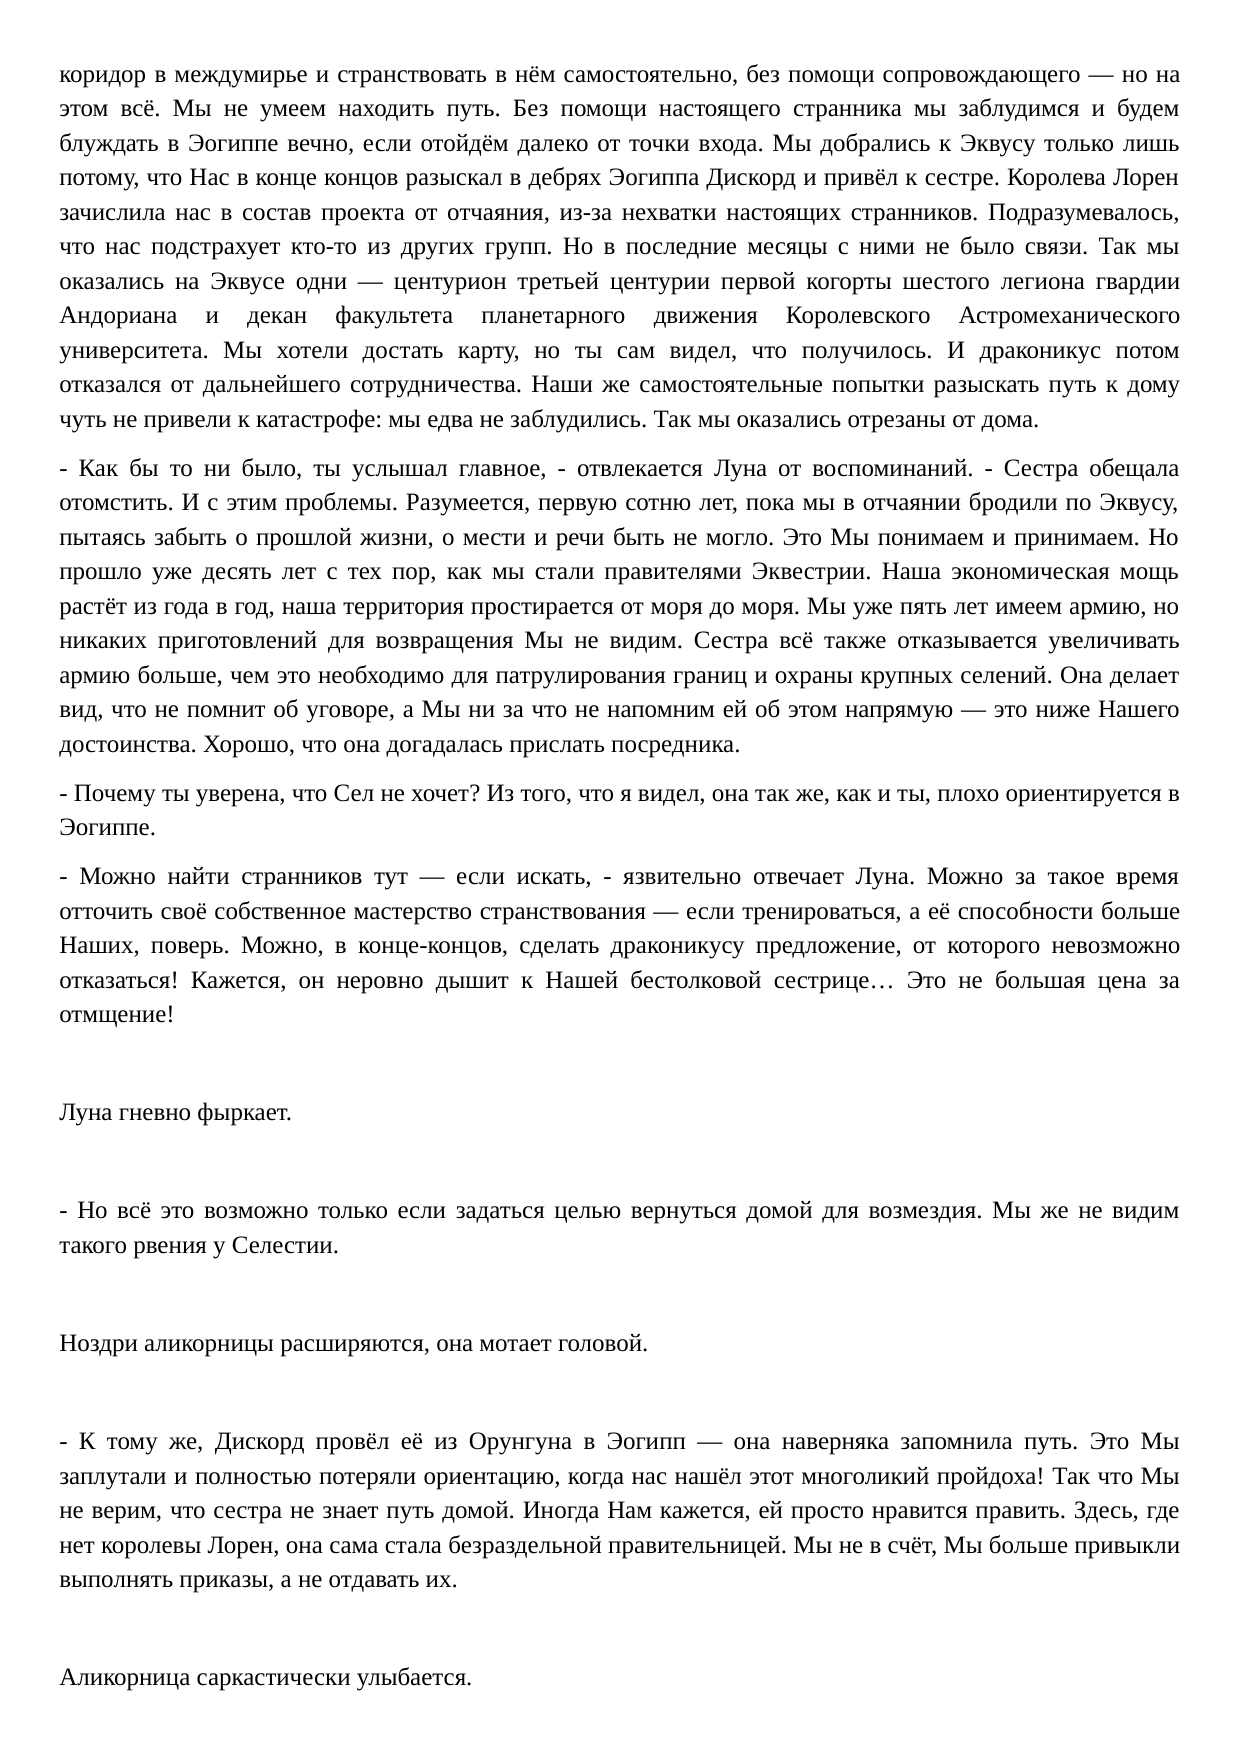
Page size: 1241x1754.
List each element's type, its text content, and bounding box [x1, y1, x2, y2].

text Ноздри аликорницы расширяются, она мотает головой. [59, 1328, 1181, 1357]
text - Но всё это возможно только если задаться целью вернуться домой для возмездия. Мы же не видим такого рвения у Селестии. [59, 1196, 1181, 1259]
text Луна гневно фыркает. [59, 1097, 1181, 1126]
text - Как бы то ни было, ты услышал главное, - отвлекается Луна от воспоминаний. - Сестра обещала отомстить. И с этим проблемы. Разумеется, первую сотню лет, пока мы в отчаянии бродили по Эквусу, пытаясь забыть о прошлой жизни, о мести и речи быть не могло. Это Мы понимаем и принимаем. Но прошло уже десять лет с тех пор, как мы стали правителями Эквестрии. Наша экономическая мощь растёт из года в год, наша территория простирается от моря до моря. Мы уже пять лет имеем армию, но никаких приготовлений для возвращения Мы не видим. Сестра всё также отказывается увеличивать армию больше, чем это необходимо для патрулирования границ и охраны крупных селений. Она делает вид, что не помнит об уговоре, а Мы ни за что не напомним ей об этом напрямую — это ниже Нашего достоинства. Хорошо, что она догадалась прислать посредника. [59, 453, 1181, 757]
text коридор в междумирье и странствовать в нём самостоятельно, без помощи сопровождающего — но на этом всё. Мы не умеем находить путь. Без помощи настоящего странника мы заблудимся и будем блуждать в Эогиппе вечно, если отойдём далеко от точки входа. Мы добрались к Эквусу только лишь потому, что Нас в конце концов разыскал в дебрях Эогиппа Дискорд и привёл к сестре. Королева Лорен зачислила нас в состав проекта от отчаяния, из-за нехватки настоящих странников. Подразумевалось, что нас подстрахует кто-то из других групп. Но в последние месяцы с ними не было связи. Так мы оказались на Эквусе одни — центурион третьей центурии первой когорты шестого легиона гвардии Андориана и декан факультета планетарного движения Королевского Астромеханического университета. Мы хотели достать карту, но ты сам видел, что получилось. И драконикус потом отказался от дальнейшего сотрудничества. Наши же самостоятельные попытки разыскать путь к дому чуть не привели к катастрофе: мы едва не заблудились. Так мы оказались отрезаны от дома. [59, 59, 1181, 433]
text - К тому же, Дискорд провёл её из Орунгуна в Эогипп — она наверняка запомнила путь. Это Мы заплутали и полностью потеряли ориентацию, когда нас нашёл этот многоликий пройдоха! Так что Мы не верим, что сестра не знает путь домой. Иногда Нам кажется, ей просто нравится править. Здесь, где нет королевы Лорен, она сама стала безраздельной правительницей. Мы не в счёт, Мы больше привыкли выполнять приказы, а не отдавать их. [59, 1426, 1181, 1593]
text - Можно найти странников тут — если искать, - язвительно отвечает Луна. Можно за такое время отточить своё собственное мастерство странствования — если тренироваться, а её способности больше Наших, поверь. Можно, в конце-концов, сделать драконикусу предложение, от которого невозможно отказаться! Кажется, он неровно дышит к Нашей бестолковой сестрице… Это не большая цена за отмщение! [59, 861, 1181, 1028]
text - Почему ты уверена, что Сел не хочет? Из того, что я видел, она так же, как и ты, плохо ориентируется в Эогиппе. [59, 778, 1181, 841]
text Аликорница саркастически улыбается. [59, 1662, 1181, 1691]
